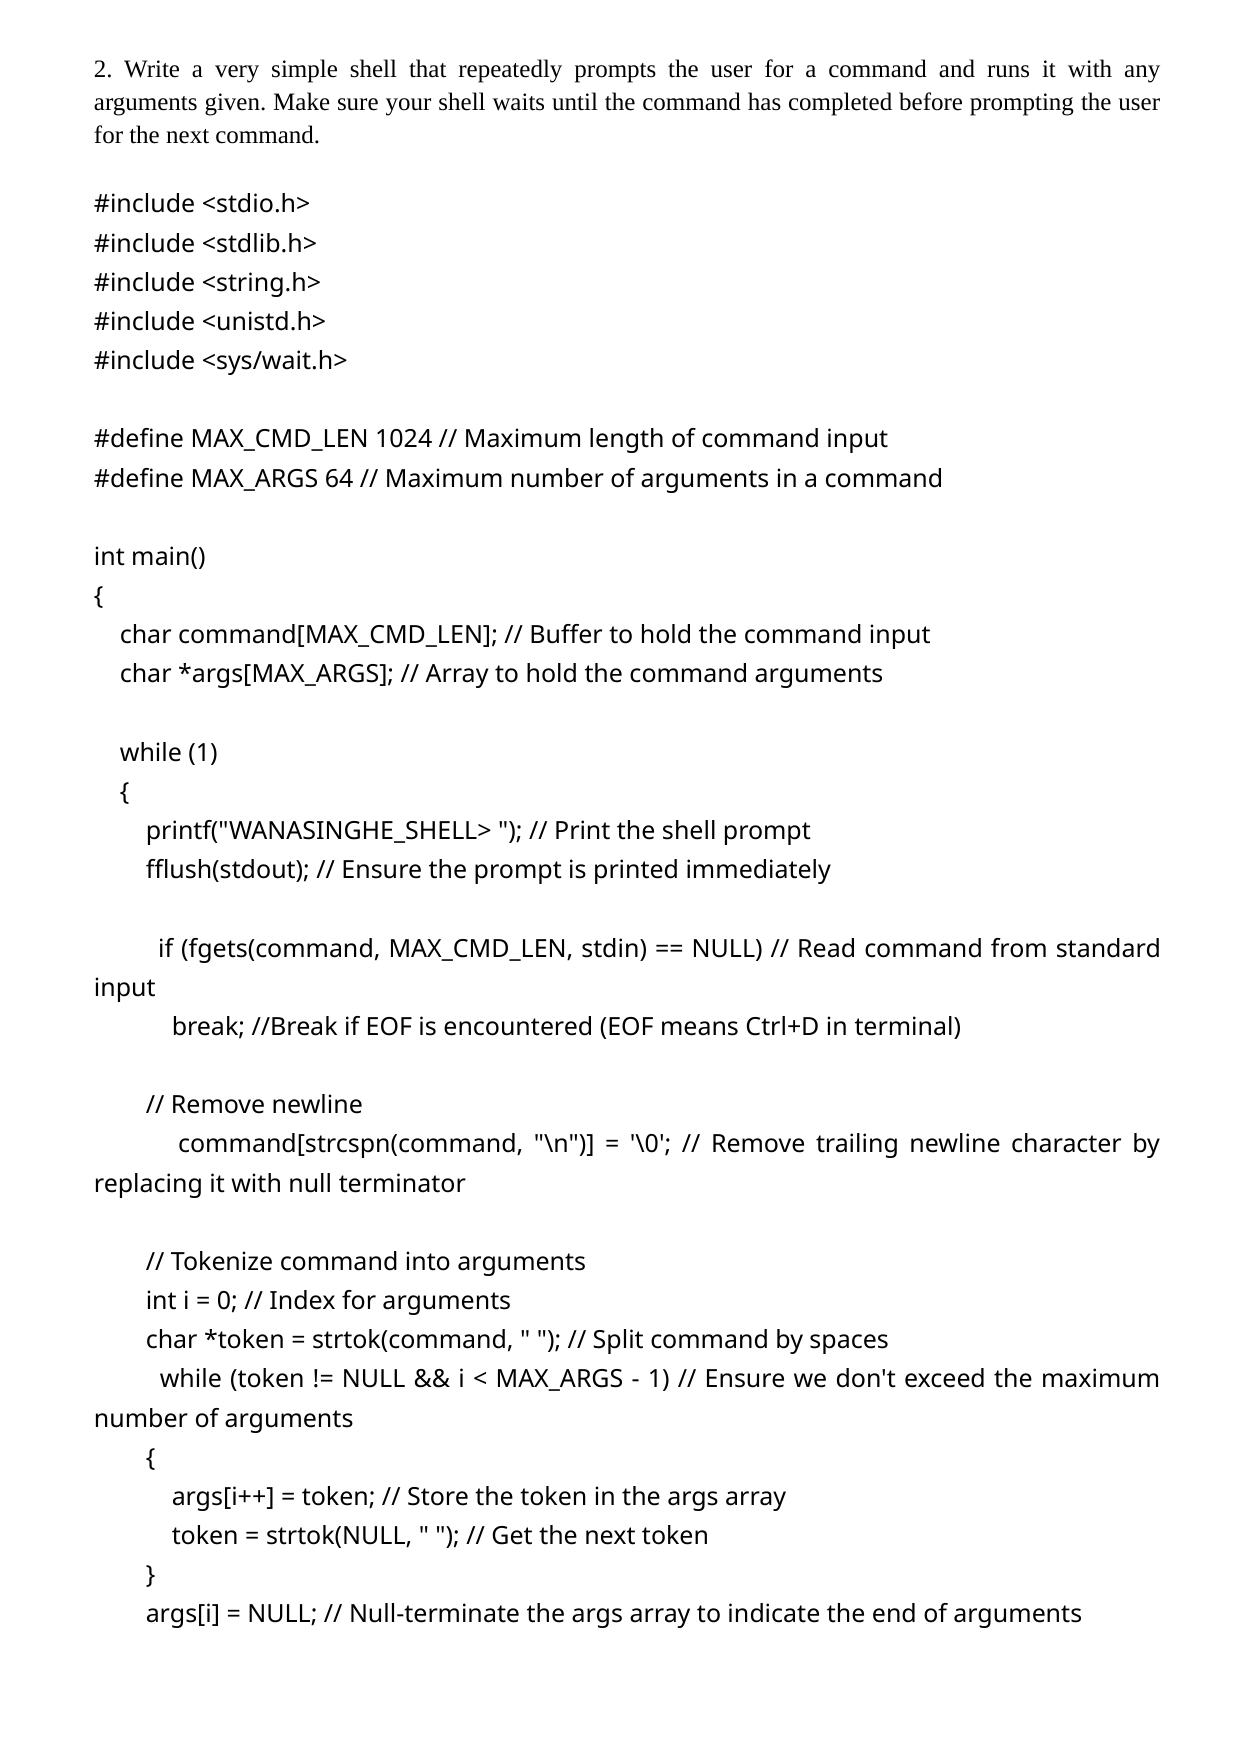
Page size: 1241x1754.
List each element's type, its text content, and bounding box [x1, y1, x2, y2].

text args[i] = NULL; // Null-terminate the args array to indicate the end of arguments [94, 1596, 1162, 1630]
text } [94, 1557, 1162, 1591]
text #define MAX_ARGS 64 // Maximum number of arguments in a command [94, 460, 1162, 494]
text char *args[MAX_ARGS]; // Array to hold the command arguments [94, 656, 1162, 690]
text { [94, 1439, 1162, 1473]
text { [94, 578, 1162, 612]
text { [94, 773, 1162, 808]
text int main() [94, 538, 1162, 573]
text char command[MAX_CMD_LEN]; // Buffer to hold the command input [94, 617, 1162, 651]
text token = strtok(NULL, " "); // Get the next token [94, 1518, 1162, 1552]
text 2. Write a very simple shell that repeatedly prompts the user for a command and runs it with any arguments given. Make sure your shell waits until the command has completed before prompting the user for the next command. [94, 54, 1162, 149]
text #include <sys/wait.h> [94, 343, 1162, 377]
text if (fgets(command, MAX_CMD_LEN, stdin) == NULL) // Read command from standard input [94, 930, 1162, 1003]
text while (1) [94, 734, 1162, 768]
text #include <stdlib.h> [94, 225, 1162, 259]
text fflush(stdout); // Ensure the prompt is printed immediately [94, 852, 1162, 886]
text // Tokenize command into arguments [94, 1243, 1162, 1278]
text // Remove newline [94, 1087, 1162, 1121]
text int i = 0; // Index for arguments [94, 1283, 1162, 1317]
text command[strcspn(command, "\n")] = '\0'; // Remove trailing newline character by replacing it with null terminator [94, 1126, 1162, 1199]
text args[i++] = token; // Store the token in the args array [94, 1478, 1162, 1513]
text #define MAX_CMD_LEN 1024 // Maximum length of command input [94, 421, 1162, 455]
text char *token = strtok(command, " "); // Split command by spaces [94, 1322, 1162, 1356]
text while (token != NULL && i < MAX_ARGS - 1) // Ensure we don't exceed the maximum number of arguments [94, 1361, 1162, 1434]
text #include <stdio.h> [94, 186, 1162, 220]
text #include <string.h> [94, 264, 1162, 298]
text #include <unistd.h> [94, 303, 1162, 338]
text printf("WANASINGHE_SHELL> "); // Print the shell prompt [94, 813, 1162, 847]
text break; //Break if EOF is encountered (EOF means Ctrl+D in terminal) [94, 1008, 1162, 1043]
